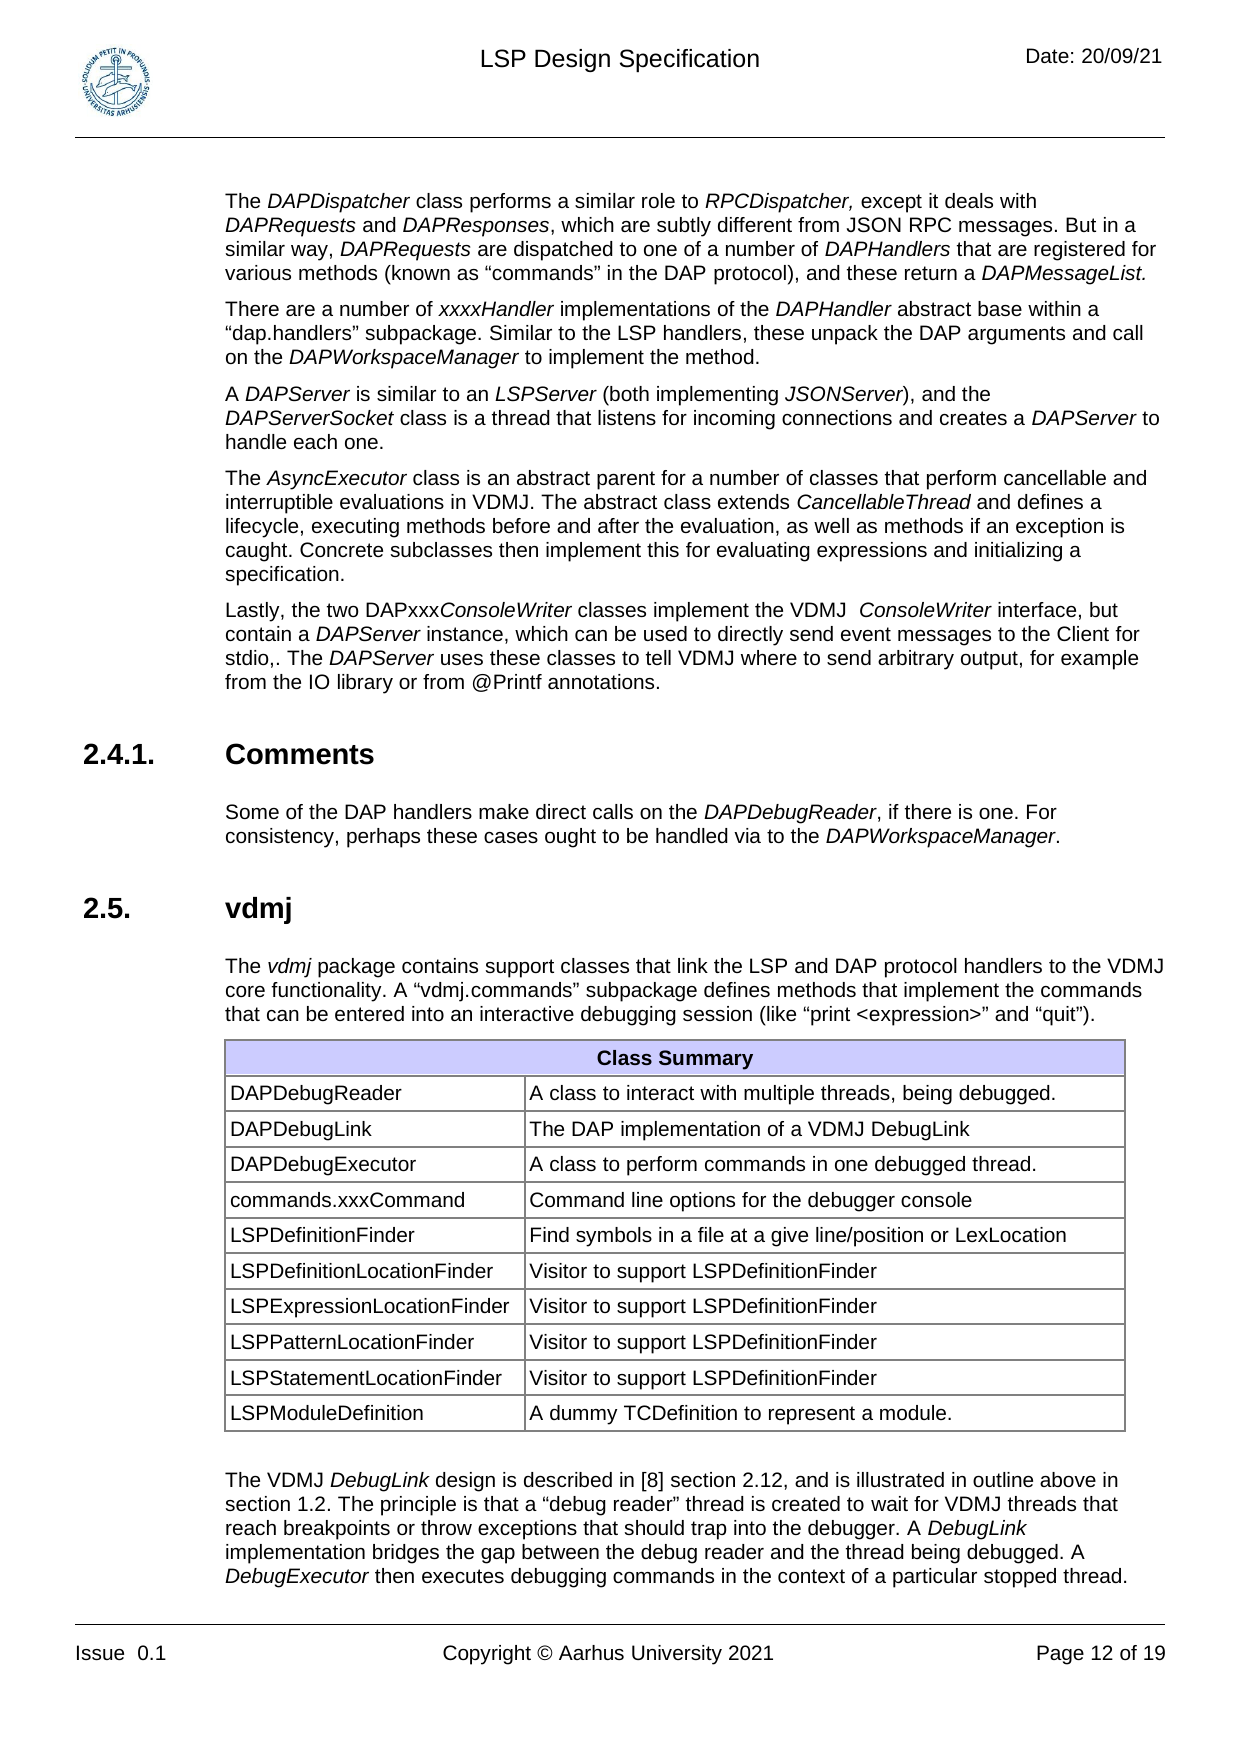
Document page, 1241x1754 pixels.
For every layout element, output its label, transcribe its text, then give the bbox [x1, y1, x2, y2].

table_cell LSPDefinitionFinder [226, 1219, 524, 1252]
table_cell LSPPatternLocationFinder [226, 1325, 524, 1359]
text There are a number of xxxxHandler implementations of the DAPHandler abstract base within a “dap.handlers” subpackage. Similar to the LSP handlers, these unpack the DAP arguments and call on the DAPWorkspaceManager to implement the method. [225, 298, 1165, 369]
text The AsyncExecutor class is an abstract parent for a number of classes that perform cancellable and interruptible evaluations in VDMJ. The abstract class extends CancellableThread and defines a lifecycle, executing methods before and after the evaluation, as well as methods if an exception is caught. Concrete subclasses then implement this for evaluating expressions and initializing a specification. [225, 466, 1165, 586]
table_cell Visitor to support LSPDefinitionFinder [526, 1325, 1124, 1359]
table_header Class Summary [226, 1041, 1124, 1074]
table_cell DAPDebugExecutor [226, 1148, 524, 1181]
text The DAPDispatcher class performs a similar role to RPCDispatcher, except it deals with DAPRequests and DAPResponses, which are subtly different from JSON RPC messages. But in a similar way, DAPRequests are dispatched to one of a number of DAPHandlers that are registered for various methods (known as “commands” in the DAP protocol), and these return a DAPMessageList. [225, 189, 1165, 285]
table_cell Visitor to support LSPDefinitionFinder [526, 1361, 1124, 1394]
table_cell Command line options for the debugger console [526, 1183, 1124, 1217]
table_cell Visitor to support LSPDefinitionFinder [526, 1254, 1124, 1288]
table_cell LSPExpressionLocationFinder [226, 1290, 524, 1323]
table_cell DAPDebugReader [226, 1077, 524, 1110]
text The VDMJ DebugLink design is described in [8] section 2.12, and is illustrated in outline above in section 1.2. The principle is that a “debug reader” thread is created to wait for VDMJ threads that reach breakpoints or throw exceptions that should trap into the debugger. A DebugLink implementation bridges the gap between the debug reader and the thread being debugged. A DebugExecutor then executes debugging commands in the context of a particular stopped thread. [225, 1468, 1165, 1588]
table_cell LSPDefinitionLocationFinder [226, 1254, 524, 1288]
table_cell A class to interact with multiple threads, being debugged. [526, 1077, 1124, 1110]
table_cell LSPModuleDefinition [226, 1396, 524, 1430]
subtitle vdmj [75, 891, 1165, 924]
table_cell A class to perform commands in one debugged thread. [526, 1148, 1124, 1181]
text The vdmj package contains support classes that link the LSP and DAP protocol handlers to the VDMJ core functionality. A “vdmj.commands” subpackage defines methods that implement the commands that can be entered into an interactive debugging session (like “print <expression>” and “quit”). [225, 954, 1165, 1026]
table_cell The DAP implementation of a VDMJ DebugLink [526, 1112, 1124, 1146]
table_cell DAPDebugLink [226, 1112, 524, 1146]
text Lastly, the two DAPxxxConsoleWriter classes implement the VDMJ ConsoleWriter interface, but contain a DAPServer instance, which can be used to directly send event messages to the Client for stdio,. The DAPServer uses these classes to tell VDMJ where to send arbitrary output, for example from the IO library or from @Printf annotations. [225, 599, 1165, 694]
table_cell LSPStatementLocationFinder [226, 1361, 524, 1394]
table_cell commands.xxxCommand [226, 1183, 524, 1217]
picture [78, 44, 153, 120]
text Some of the DAP handlers make direct calls on the DAPDebugReader, if there is one. For consistency, perhaps these cases ought to be handled via to the DAPWorkspaceManager. [225, 801, 1165, 848]
text A DAPServer is similar to an LSPServer (both implementing JSONServer), and the DAPServerSocket class is a thread that listens for incoming connections and creates a DAPServer to handle each one. [225, 382, 1165, 454]
table_cell Visitor to support LSPDefinitionFinder [526, 1290, 1124, 1323]
subtitle Comments [75, 737, 1165, 771]
table_cell Find symbols in a file at a give line/position or LexLocation [526, 1219, 1124, 1252]
table_cell A dummy TCDefinition to represent a module. [526, 1396, 1124, 1430]
